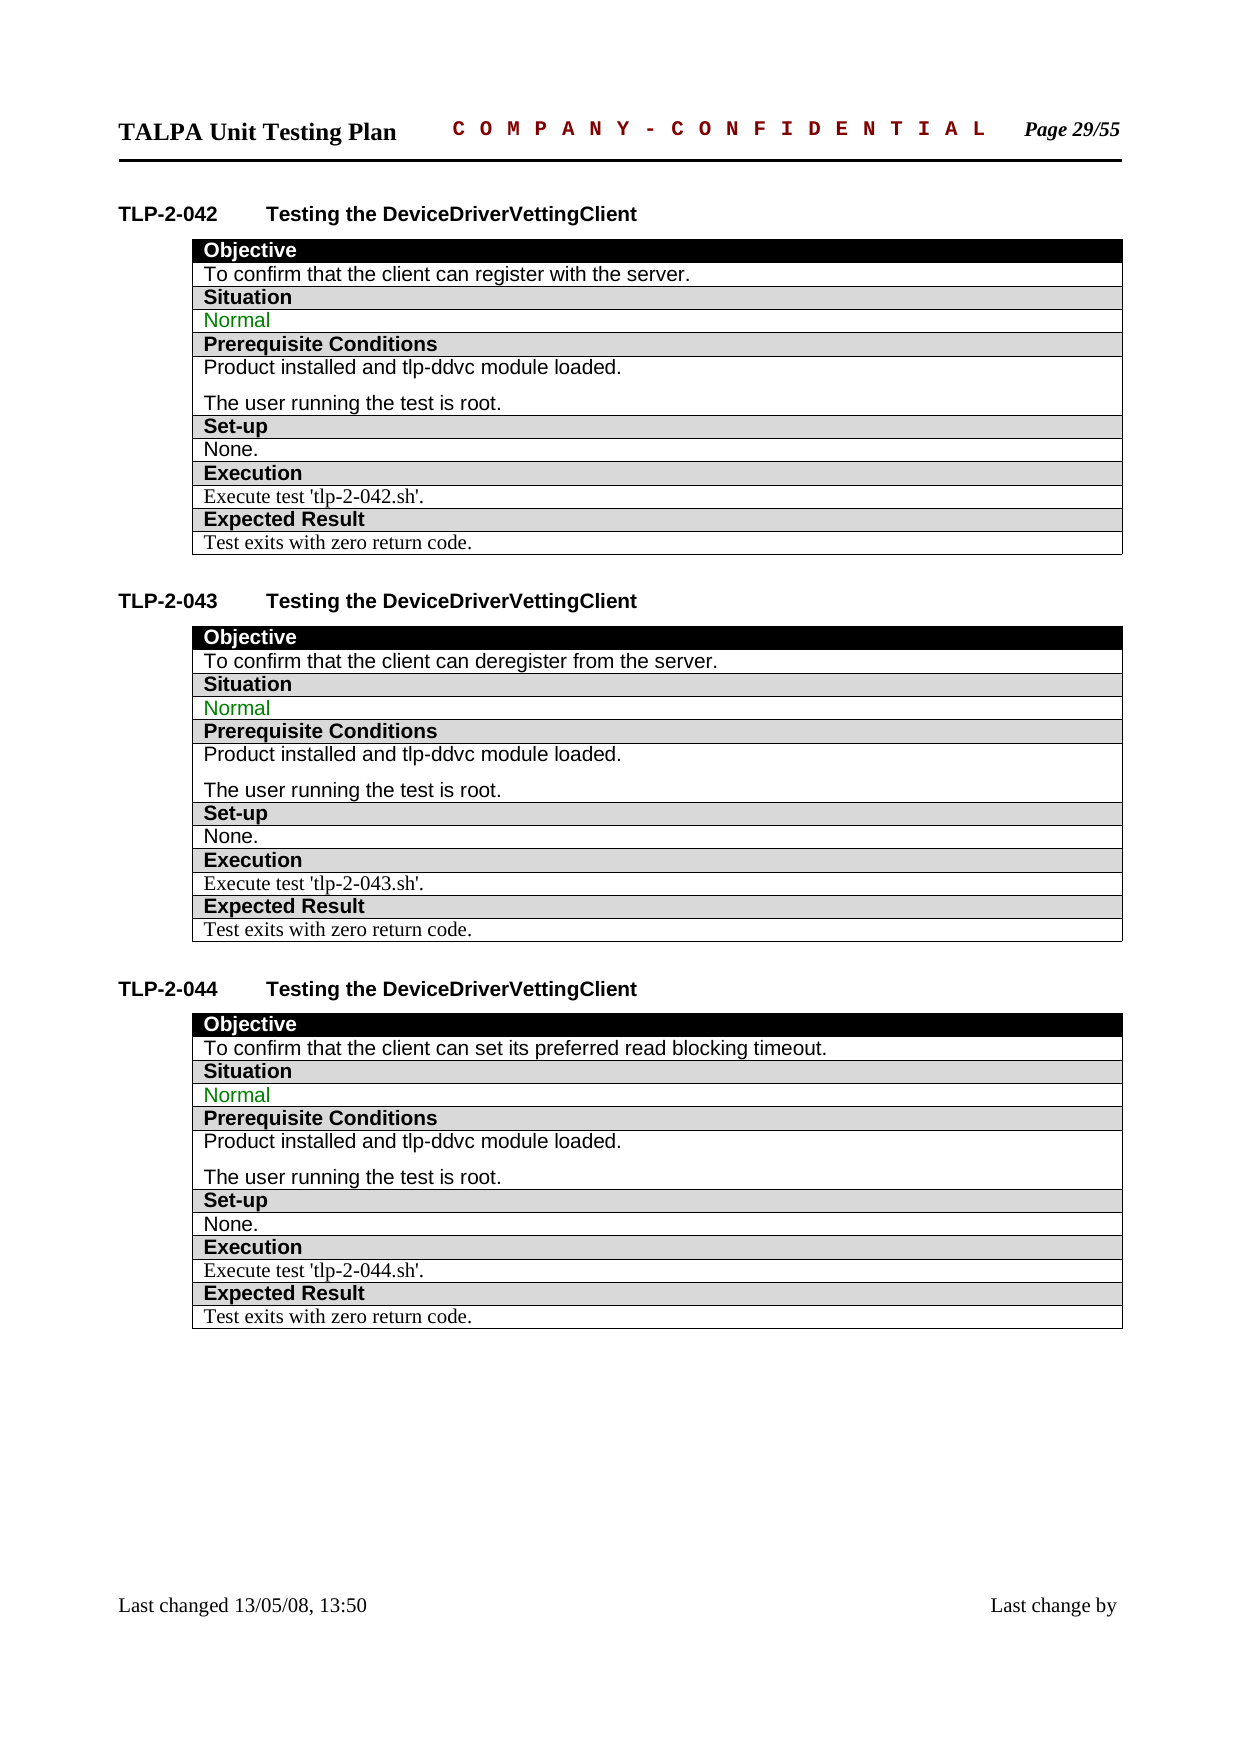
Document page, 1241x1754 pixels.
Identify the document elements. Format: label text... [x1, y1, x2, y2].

table_cell To confirm that the client can set its preferred read blocking timeout. [193, 1037, 1122, 1060]
table_cell None. [193, 826, 1122, 848]
table_cell Expected Result [193, 509, 1122, 531]
table_header Objective [193, 627, 1122, 649]
table_cell Normal [193, 697, 1122, 719]
table_cell Execute test 'tlp-2-044.sh'. [193, 1260, 1122, 1282]
table_cell Test exits with zero return code. [193, 1306, 1122, 1328]
table_cell Product installed and tlp-ddvc module loaded. The user running the test is root. [193, 744, 1122, 802]
table_cell Expected Result [193, 1283, 1122, 1305]
table_cell Situation [193, 287, 1122, 309]
table_header Objective [193, 240, 1122, 262]
table_cell Situation [193, 1061, 1122, 1083]
table_cell Execute test 'tlp-2-042.sh'. [193, 486, 1122, 508]
table_cell Product installed and tlp-ddvc module loaded. The user running the test is root. [193, 357, 1122, 415]
table_cell Execution [193, 1236, 1122, 1259]
table_cell Execution [193, 849, 1122, 872]
table_cell Product installed and tlp-ddvc module loaded. The user running the test is root. [193, 1131, 1122, 1189]
table_cell Set-up [193, 803, 1122, 825]
table_cell Situation [193, 674, 1122, 696]
table_cell Set-up [193, 1190, 1122, 1212]
table_cell To confirm that the client can register with the server. [193, 263, 1122, 286]
table_cell Test exits with zero return code. [193, 532, 1122, 554]
table_cell Execute test 'tlp-2-043.sh'. [193, 873, 1122, 895]
table_cell Test exits with zero return code. [193, 919, 1122, 941]
table_cell Prerequisite Conditions [193, 1107, 1122, 1130]
table_cell Prerequisite Conditions [193, 720, 1122, 743]
table_cell Prerequisite Conditions [193, 333, 1122, 356]
table_cell To confirm that the client can deregister from the server. [193, 650, 1122, 673]
text TLP-2-042 Testing the DeviceDriverVettingClient [118, 203, 1122, 226]
text TLP-2-044 Testing the DeviceDriverVettingClient [118, 977, 1122, 1000]
table_cell Normal [193, 1084, 1122, 1106]
text TLP-2-043 Testing the DeviceDriverVettingClient [118, 590, 1122, 613]
table_header Objective [193, 1014, 1122, 1036]
table_cell Normal [193, 310, 1122, 332]
table_cell None. [193, 1213, 1122, 1235]
table_cell None. [193, 439, 1122, 461]
table_cell Expected Result [193, 896, 1122, 918]
table_cell Set-up [193, 416, 1122, 438]
table_cell Execution [193, 462, 1122, 485]
